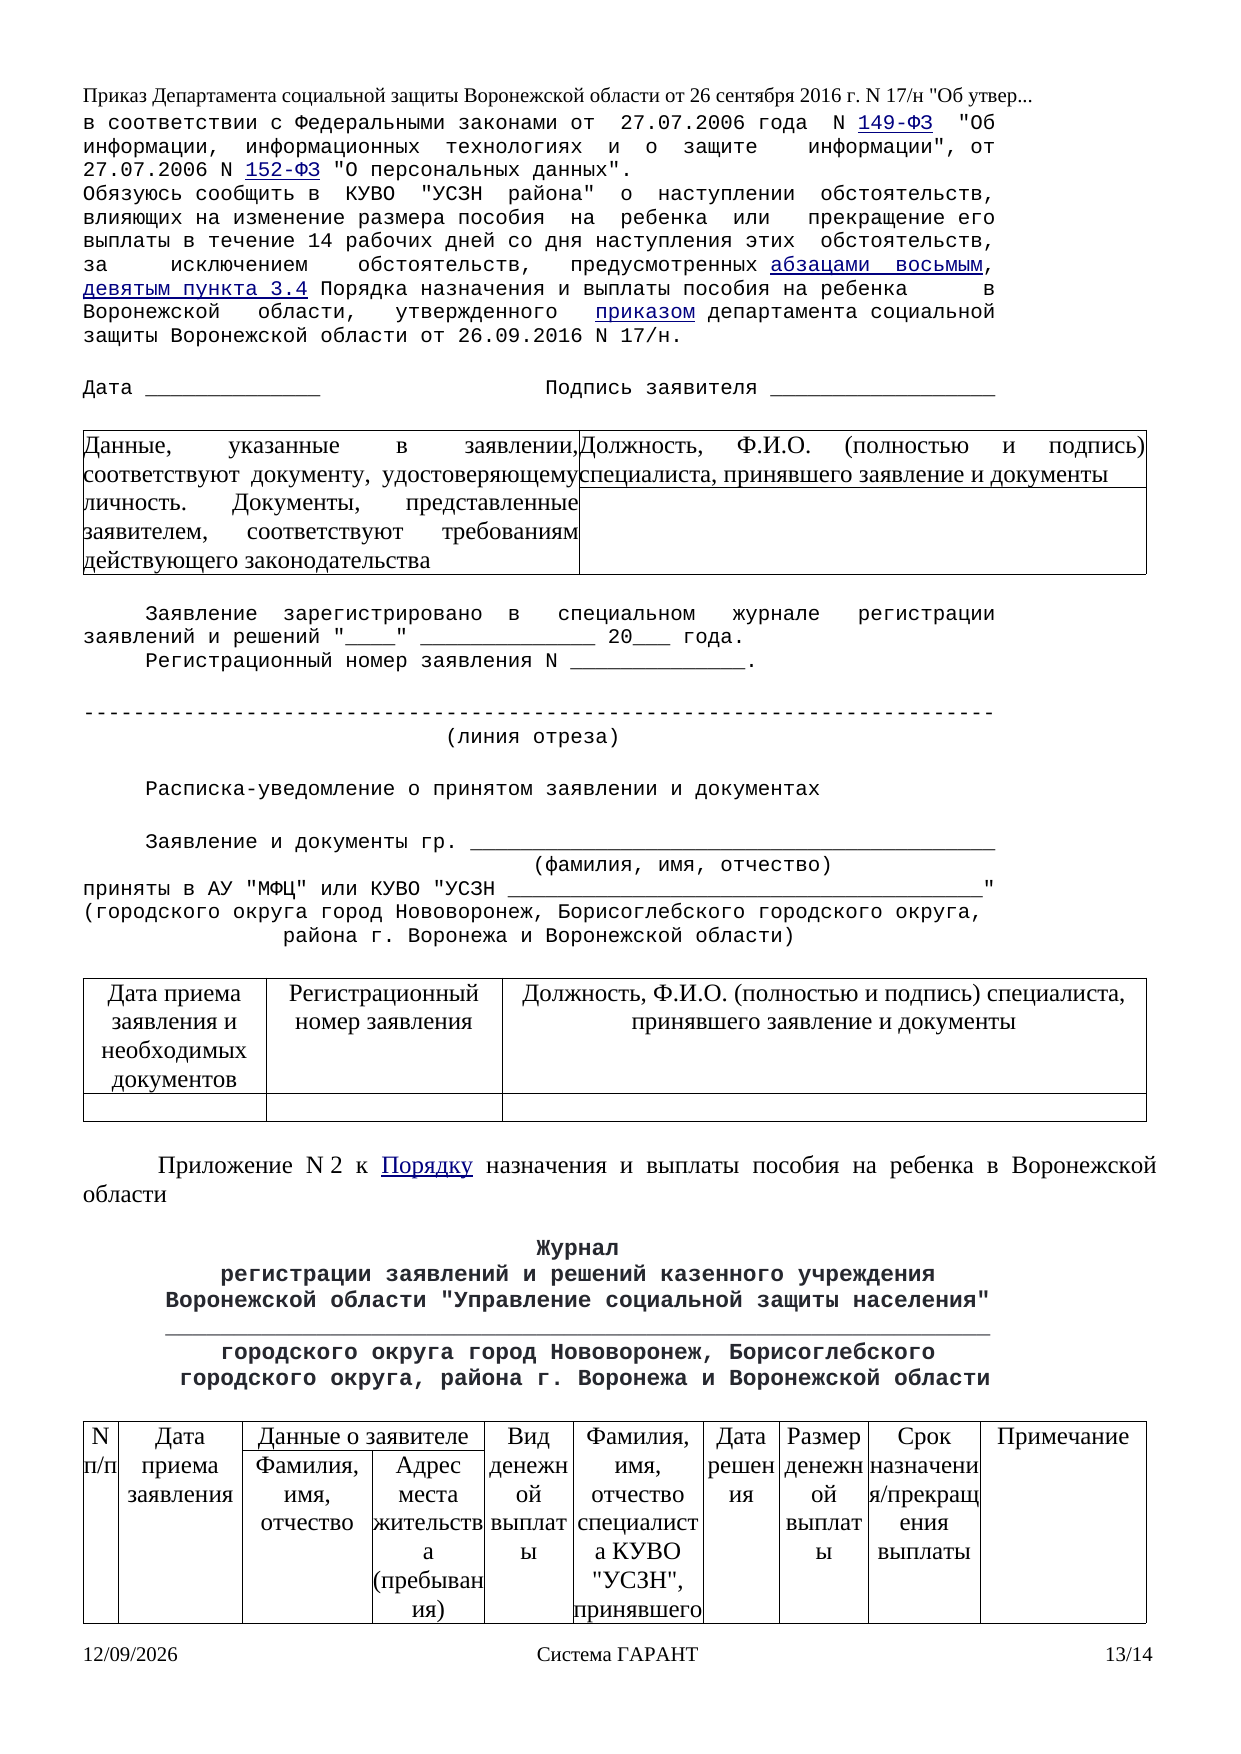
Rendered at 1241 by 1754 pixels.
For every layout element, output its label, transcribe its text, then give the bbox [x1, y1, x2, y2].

text района г. Воронежа и Воронежской области) [83, 925, 1157, 949]
text Заявление и документы гр. __________________________________________ [83, 831, 1157, 854]
text девятым пункта 3.4 Порядка назначения и выплаты пособия на ребенка в [83, 278, 1157, 301]
table_cell [267, 1094, 502, 1121]
table_header Дата приема заявления и необходимых документов [84, 979, 266, 1093]
table_header N п/п [84, 1422, 118, 1623]
table_cell Адрес места жительства (пребывания) [373, 1451, 484, 1623]
text за исключением обстоятельств, предусмотренных абзацами восьмым, [83, 254, 1157, 278]
text городского округа, района г. Воронежа и Воронежской области [83, 1366, 1157, 1392]
text Журнал [83, 1237, 1157, 1263]
text Воронежской области, утвержденного приказом департамента социальной [83, 301, 1157, 325]
text в соответствии с Федеральными законами от 27.07.2006 года N 149-ФЗ "Об [83, 112, 1157, 136]
text (линия отреза) [83, 726, 1157, 749]
text Обязуюсь сообщить в КУВО "УСЗН района" о наступлении обстоятельств, [83, 183, 1157, 207]
text Воронежской области "Управление социальной защиты населения" [83, 1288, 1157, 1314]
text Заявление зарегистрировано в специальном журнале регистрации [83, 602, 1157, 626]
table_header Должность, Ф.И.О. (полностью и подпись) специалиста, принявшего заявление и документы [503, 979, 1146, 1093]
table_cell [503, 1094, 1146, 1121]
text Приложение N 2 к Порядку назначения и выплаты пособия на ребенка в Воронежской области [83, 1150, 1157, 1208]
text Регистрационный номер заявления N ______________. [83, 650, 1157, 673]
table_header Дата приема заявления [119, 1422, 242, 1623]
text ------------------------------------------------------------------------- [83, 702, 1157, 726]
table_header Регистрационный номер заявления [267, 979, 502, 1093]
text 27.07.2006 N 152-ФЗ "О персональных данных". [83, 159, 1157, 183]
text Расписка-уведомление о принятом заявлении и документах [83, 778, 1157, 802]
text защиты Воронежской области от 26.09.2016 N 17/н. [83, 325, 1157, 349]
table_header Данные, указанные в заявлении, соответствуют документу, удостоверяющему личность. Документы, представленные заявителем, соответствуют требованиям действующего законодательства [84, 431, 579, 574]
text влияющих на изменение размера пособия на ребенка или прекращение его [83, 207, 1157, 230]
table_header Срок назначения/прекращения выплаты [869, 1422, 980, 1623]
text городского округа город Нововоронеж, Борисоглебского [83, 1340, 1157, 1366]
table_header Данные о заявителе [243, 1422, 484, 1450]
table_header Фамилия, имя, отчество специалиста КУВО "УСЗН", принявшего [574, 1422, 703, 1623]
table_cell Фамилия, имя, отчество [243, 1451, 372, 1623]
text ____________________________________________________________ [83, 1314, 1157, 1340]
table_cell [84, 1094, 266, 1121]
text приняты в АУ "МФЦ" или КУВО "УСЗН ______________________________________" [83, 878, 1157, 902]
text информации, информационных технологиях и о защите информации", от [83, 136, 1157, 159]
table_header Должность, Ф.И.О. (полностью и подпись) специалиста, принявшего заявление и документы [580, 431, 1146, 487]
text заявлений и решений "____" ______________ 20___ года. [83, 626, 1157, 650]
table_header Примечание [981, 1422, 1146, 1623]
text Дата ______________ Подпись заявителя __________________ [83, 377, 1157, 401]
text (фамилия, имя, отчество) [83, 854, 1157, 878]
table_header Вид денежной выплаты [485, 1422, 573, 1623]
text регистрации заявлений и решений казенного учреждения [83, 1263, 1157, 1288]
table_header Дата решения [704, 1422, 779, 1623]
text (городского округа город Нововоронеж, Борисоглебского городского округа, [83, 902, 1157, 925]
table_header Размер денежной выплаты [780, 1422, 868, 1623]
text выплаты в течение 14 рабочих дней со дня наступления этих обстоятельств, [83, 230, 1157, 254]
table_cell [580, 488, 1146, 574]
